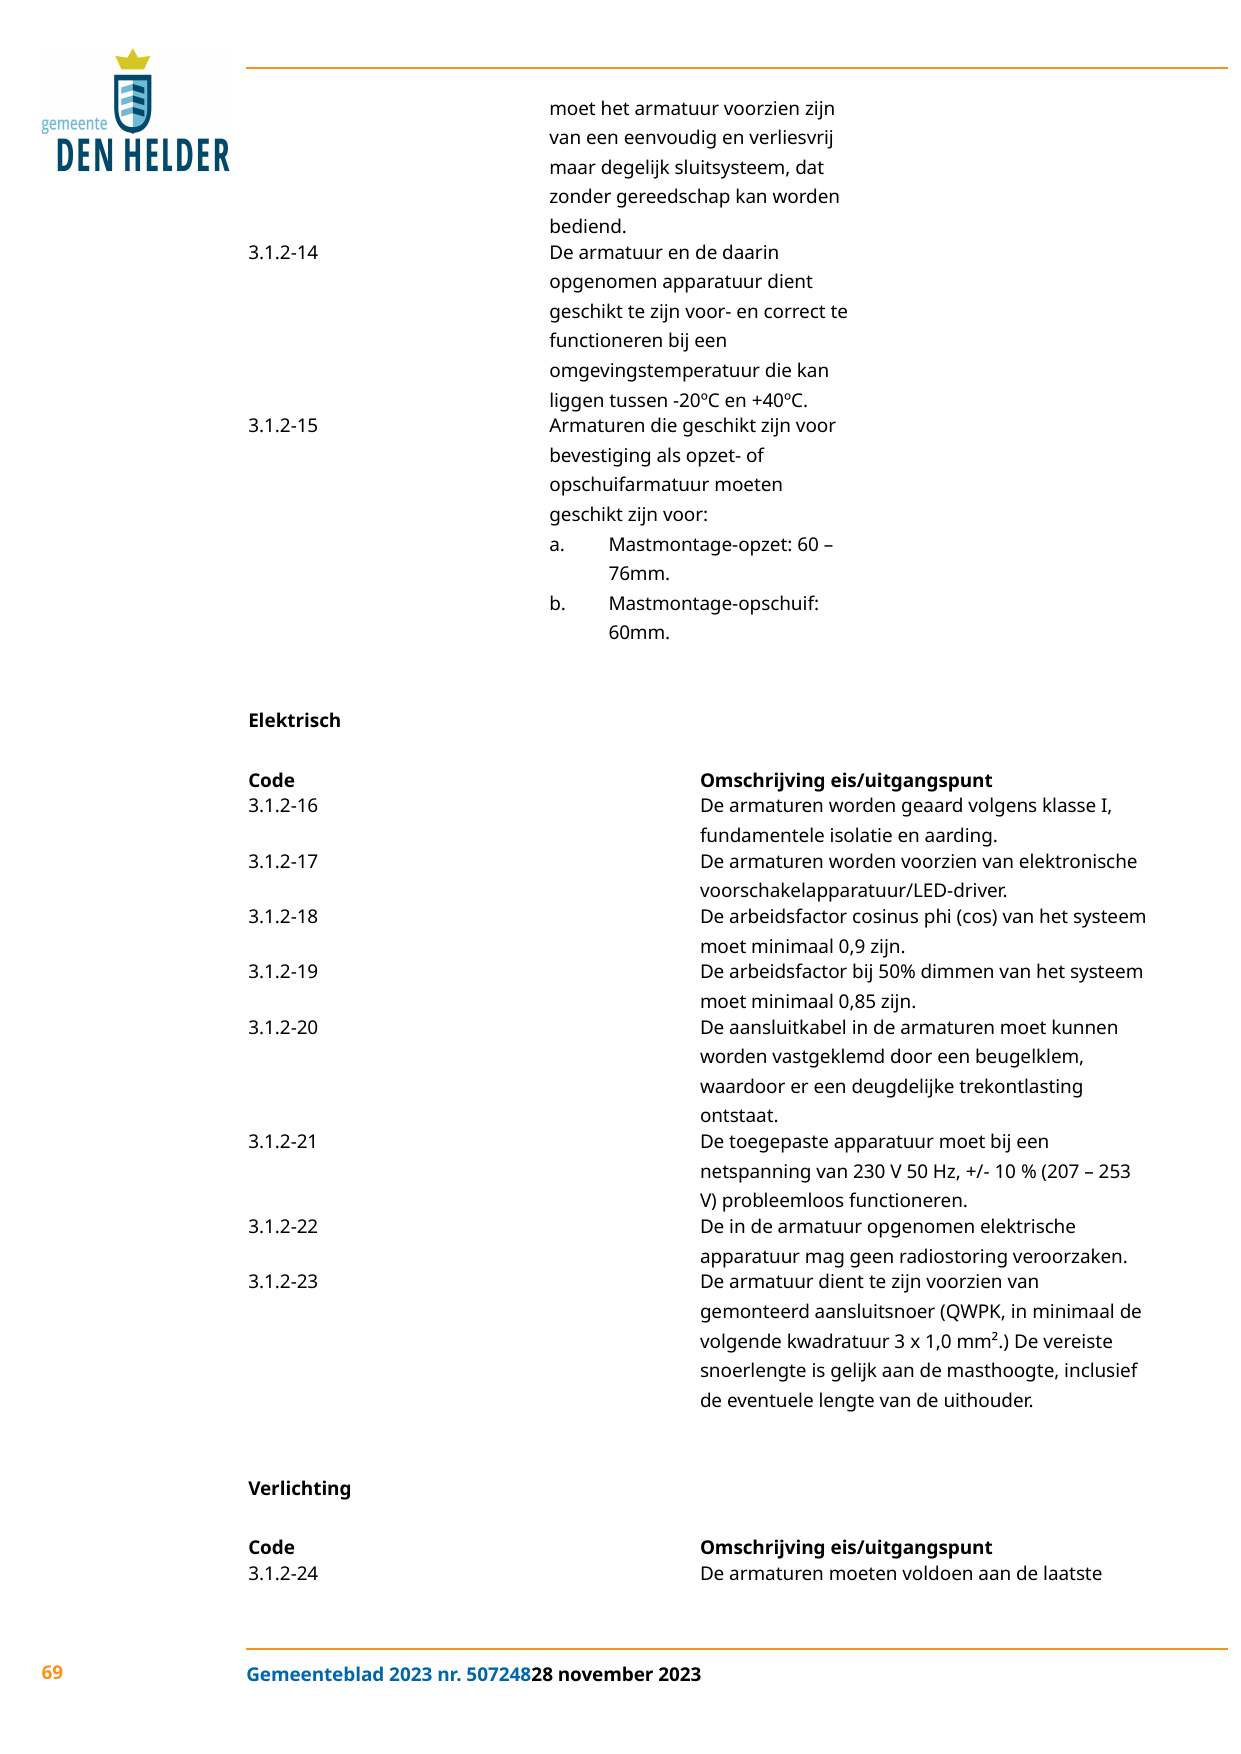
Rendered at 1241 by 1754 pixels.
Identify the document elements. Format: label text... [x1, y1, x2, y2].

table_cell De armaturen moeten voldoen aan de laatste [700, 1560, 1152, 1586]
table_header Omschrijving eis/uitgangspunt [700, 1534, 1152, 1560]
table_cell De toegepaste apparatuur moet bij een netspanning van 230 V 50 Hz, +/- 10 % (207 – 253 V) probleemloos functioneren. [700, 1129, 1152, 1213]
picture [100, 154, 106, 172]
table_cell De armaturen worden geaard volgens klasse I, fundamentele isolatie en aarding. [700, 793, 1152, 848]
table_cell 3.1.2-14 [248, 239, 549, 412]
picture [41, 47, 231, 172]
table_cell De in de armatuur opgenomen elektrische apparatuur mag geen radiostoring veroorzaken. [700, 1213, 1152, 1269]
table_cell [850, 413, 1152, 645]
table_cell 3.1.2-21 [248, 1129, 700, 1213]
table_cell De aansluitkabel in de armaturen moet kunnen worden vastgeklemd door een beugelklem, waardoor er een deugdelijke trekontlasting ontstaat. [700, 1014, 1152, 1128]
table_cell De armatuur en de daarin opgenomen apparatuur dient geschikt te zijn voor- en correct te functioneren bij een omgevingstemperatuur die kan liggen tussen -20ºC en +40ºC. [549, 239, 850, 412]
table_header Code [248, 1534, 700, 1560]
picture [63, 144, 68, 165]
table_cell 3.1.2-16 [248, 793, 700, 848]
table_cell 3.1.2-24 [248, 1560, 700, 1586]
text Verlichting [248, 1475, 1152, 1501]
table_header Omschrijving eis/uitgangspunt [700, 767, 1152, 793]
table_cell 3.1.2-18 [248, 903, 700, 959]
table_cell [248, 95, 549, 239]
table_cell 3.1.2-19 [248, 959, 700, 1014]
table_cell De armatuur dient te zijn voorzien van gemonteerd aansluitsnoer (QWPK, in minimaal de volgende kwadratuur 3 x 1,0 mm².) De vereiste snoerlengte is gelijk aan de masthoogte, inclusief de eventuele lengte van de uithouder. [700, 1269, 1152, 1413]
table_cell Armaturen die geschikt zijn voor bevestiging als opzet- of opschuifarmatuur moeten geschikt zijn voor: Mastmontage-opzet: 60 – 76mm. Mastmontage-opschuif: 60mm. [549, 413, 850, 645]
table_cell 3.1.2-22 [248, 1213, 700, 1269]
table_cell De armaturen worden voorzien van elektronische voorschakelapparatuur/LED-driver. [700, 848, 1152, 903]
text Elektrisch [248, 708, 1152, 733]
table_cell De arbeidsfactor cosinus phi (cos) van het systeem moet minimaal 0,9 zijn. [700, 903, 1152, 959]
table_cell [850, 239, 1152, 412]
picture [220, 160, 224, 172]
table_header Code [248, 767, 700, 793]
table_cell 3.1.2-15 [248, 413, 549, 645]
table_cell [850, 95, 1152, 239]
table_cell 3.1.2-20 [248, 1014, 700, 1128]
table_cell 3.1.2-17 [248, 848, 700, 903]
table_cell De arbeidsfactor bij 50% dimmen van het systeem moet minimaal 0,85 zijn. [700, 959, 1152, 1014]
picture [182, 144, 187, 165]
table_cell moet het armatuur voorzien zijn van een eenvoudig en verliesvrij maar degelijk sluitsysteem, dat zonder gereedschap kan worden bediend. [549, 95, 850, 239]
table_cell 3.1.2-23 [248, 1269, 700, 1413]
picture [130, 157, 135, 172]
